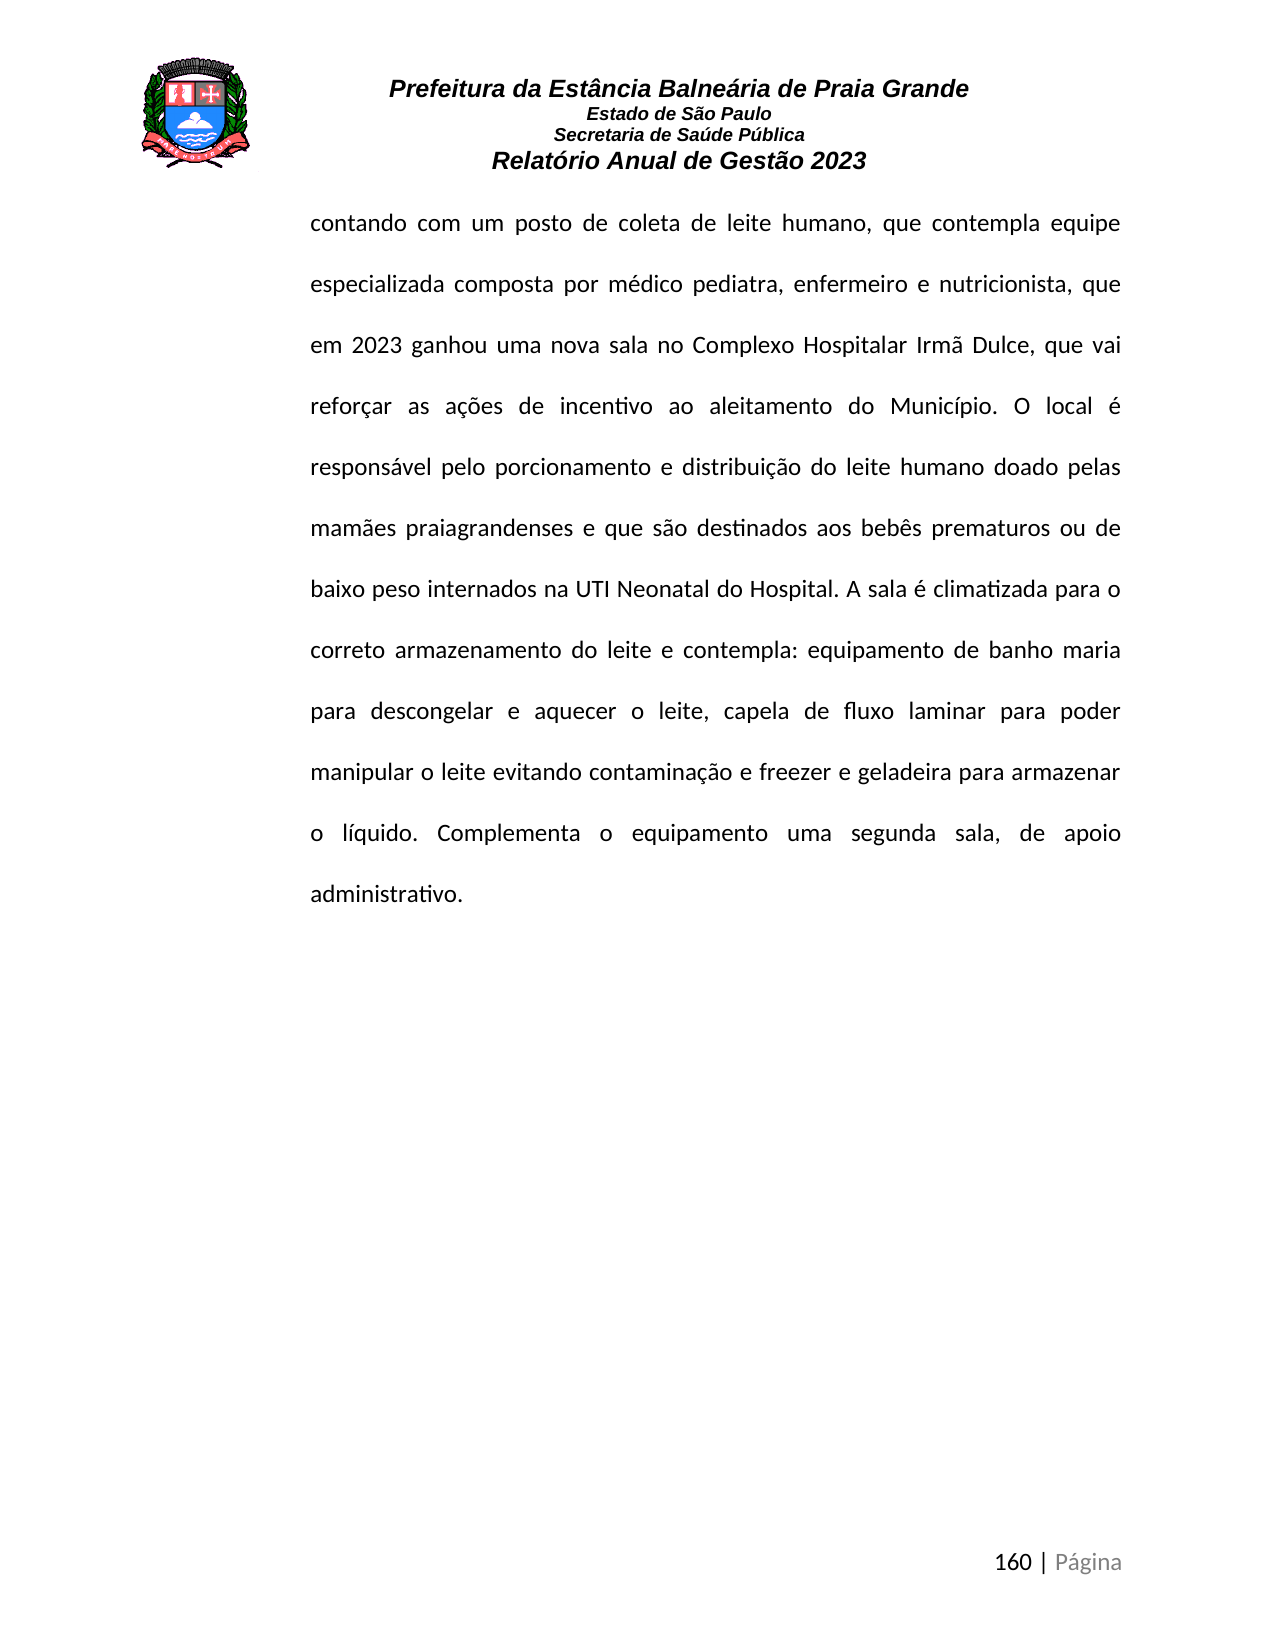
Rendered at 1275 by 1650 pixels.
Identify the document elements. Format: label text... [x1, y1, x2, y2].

picture [132, 55, 259, 172]
text contando com um posto de coleta de leite humano, que contempla equipe especializada composta por médico pediatra, enfermeiro e nutricionista, que em 2023 ganhou uma nova sala no Complexo Hospitalar Irmã Dulce, que vai reforçar as ações de incentivo ao aleitamento do Município. O local é responsável pelo porcionamento e distribuição do leite humano doado pelas mamães praiagrandenses e que são destinados aos bebês prematuros ou de baixo peso internados na UTI Neonatal do Hospital. A sala é climatizada para o correto armazenamento do leite e contempla: equipamento de banho maria para descongelar e aquecer o leite, capela de fluxo laminar para poder manipular o leite evitando contaminação e freezer e geladeira para armazenar o líquido. Complementa o equipamento uma segunda sala, de apoio administrativo. [310, 207, 1122, 909]
